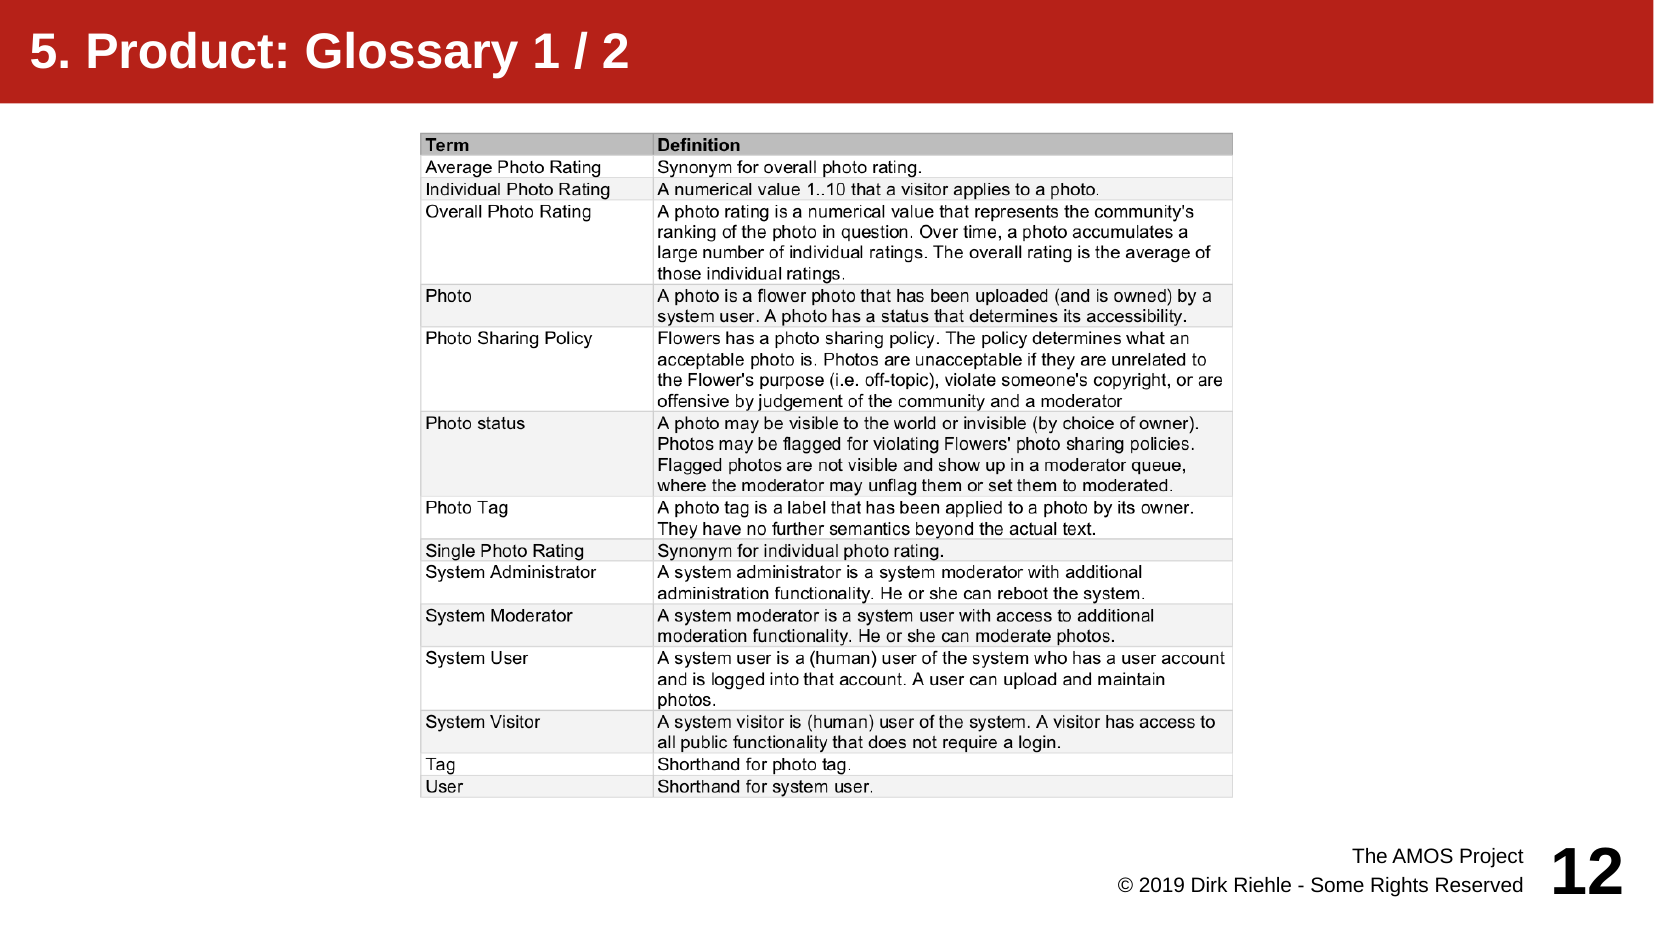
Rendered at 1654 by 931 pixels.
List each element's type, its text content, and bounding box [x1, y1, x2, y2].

title 5. Product: Glossary 1 / 2 [0, 0, 1654, 104]
picture [420, 132, 1233, 798]
